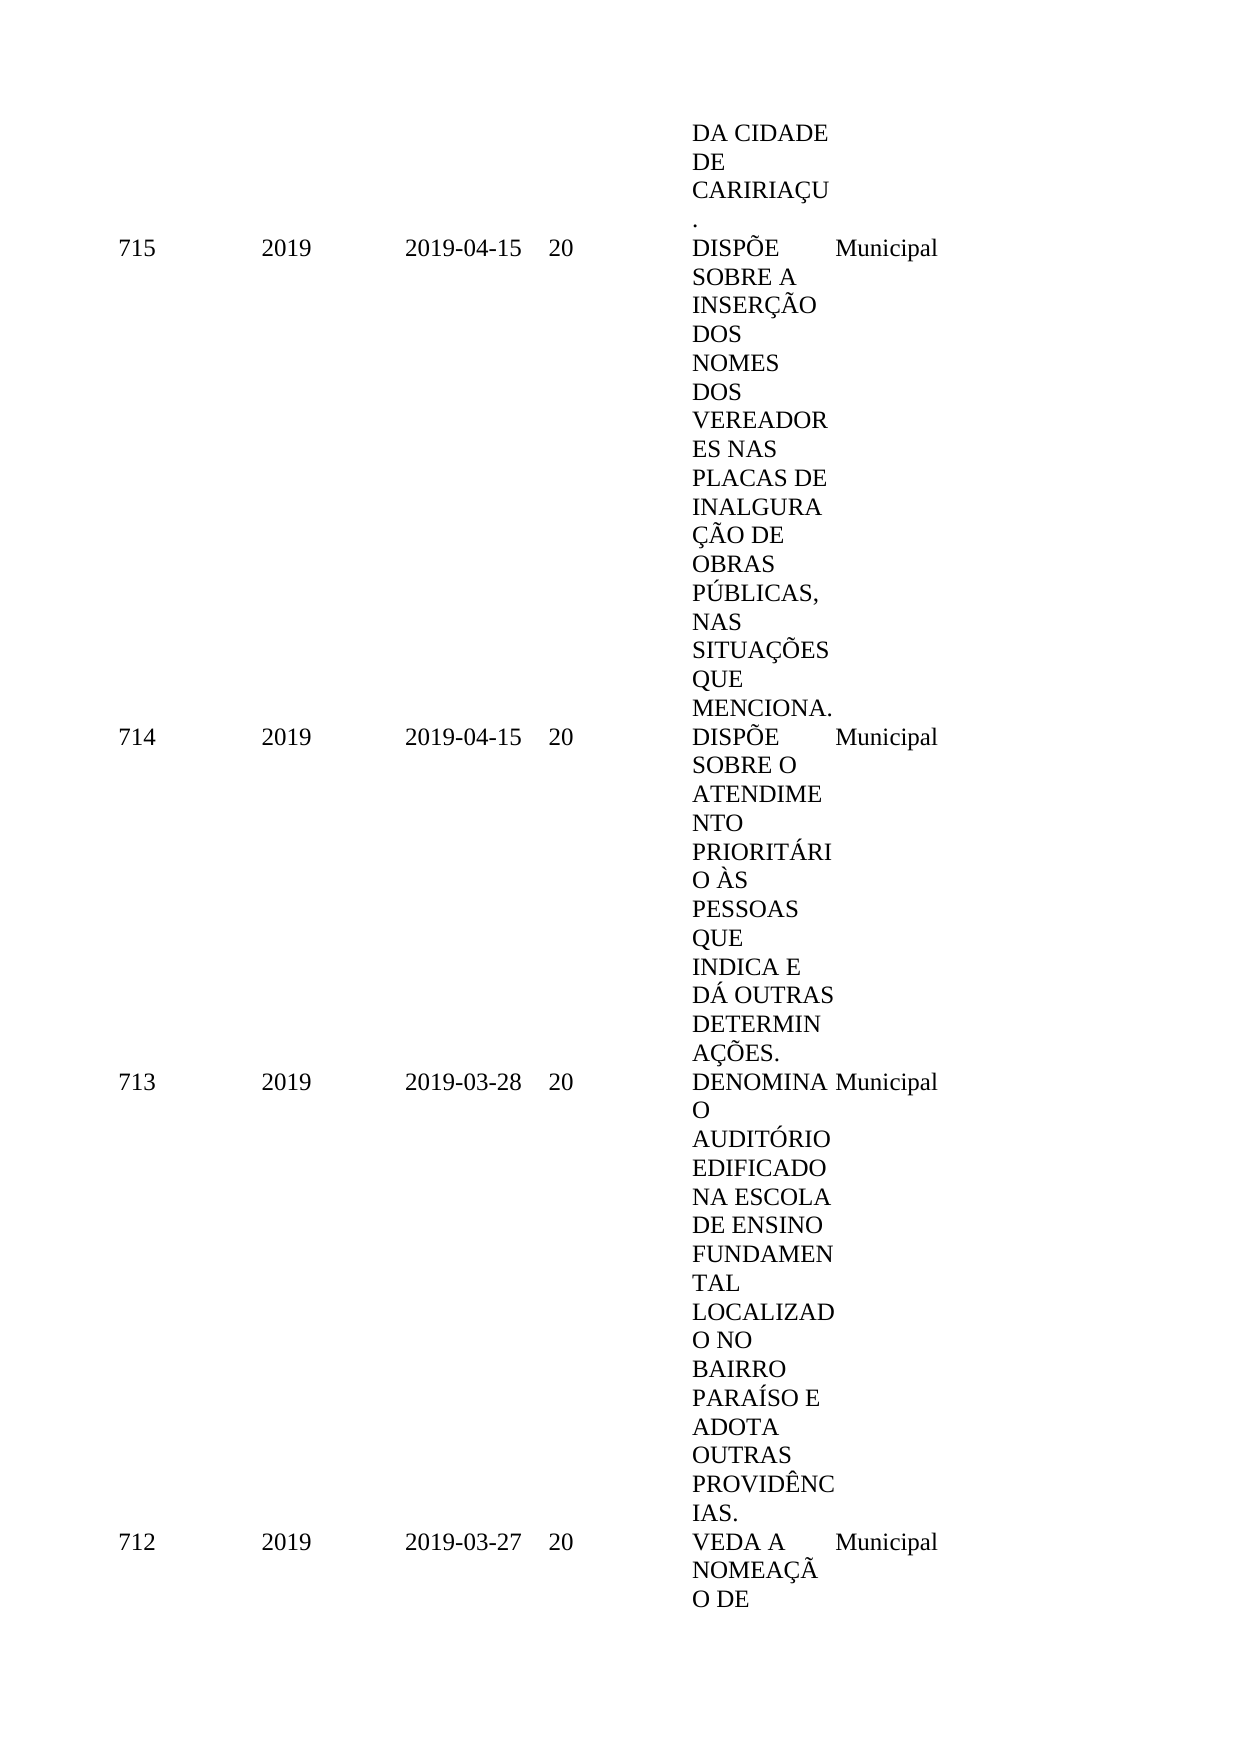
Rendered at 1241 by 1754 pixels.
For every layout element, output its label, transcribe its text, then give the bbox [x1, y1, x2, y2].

table_cell 2019 [261, 233, 405, 722]
table_cell [118, 118, 261, 233]
table_cell [261, 118, 405, 233]
table_cell DENOMINA O AUDITÓRIO EDIFICADO NA ESCOLA DE ENSINO FUNDAMENTAL LOCALIZADO NO BAIRRO PARAÍSO E ADOTA OUTRAS PROVIDÊNCIAS. [692, 1067, 835, 1527]
table_cell [979, 1527, 1122, 1613]
table_cell [979, 1067, 1122, 1527]
table_cell 20 [548, 1527, 692, 1613]
table_cell 2019-04-15 [405, 722, 548, 1067]
table_cell 713 [118, 1067, 261, 1527]
table_cell Municipal [835, 1527, 979, 1613]
table_cell 2019-04-15 [405, 233, 548, 722]
table_cell [979, 233, 1122, 722]
table_cell [979, 722, 1122, 1067]
table_cell 2019-03-27 [405, 1527, 548, 1613]
table_cell 714 [118, 722, 261, 1067]
table_cell DA CIDADE DE CARIRIAÇU. [692, 118, 835, 233]
table_cell Municipal [835, 233, 979, 722]
table_cell DISPÕE SOBRE A INSERÇÃO DOS NOMES DOS VEREADORES NAS PLACAS DE INALGURAÇÃO DE OBRAS PÚBLICAS, NAS SITUAÇÕES QUE MENCIONA. [692, 233, 835, 722]
table_cell [548, 118, 692, 233]
table_cell VEDA A NOMEAÇÃO DE [692, 1527, 835, 1613]
table_cell 2019 [261, 722, 405, 1067]
table_cell [405, 118, 548, 233]
table_cell 715 [118, 233, 261, 722]
table_cell 712 [118, 1527, 261, 1613]
table_cell 20 [548, 722, 692, 1067]
table_cell [979, 118, 1122, 233]
table_cell 2019-03-28 [405, 1067, 548, 1527]
table_cell 20 [548, 1067, 692, 1527]
table_cell DISPÕE SOBRE O ATENDIMENTO PRIORITÁRIO ÀS PESSOAS QUE INDICA E DÁ OUTRAS DETERMINAÇÕES. [692, 722, 835, 1067]
table_cell Municipal [835, 1067, 979, 1527]
table_cell 2019 [261, 1067, 405, 1527]
table_cell [835, 118, 979, 233]
table_cell 20 [548, 233, 692, 722]
table_cell Municipal [835, 722, 979, 1067]
table_cell 2019 [261, 1527, 405, 1613]
